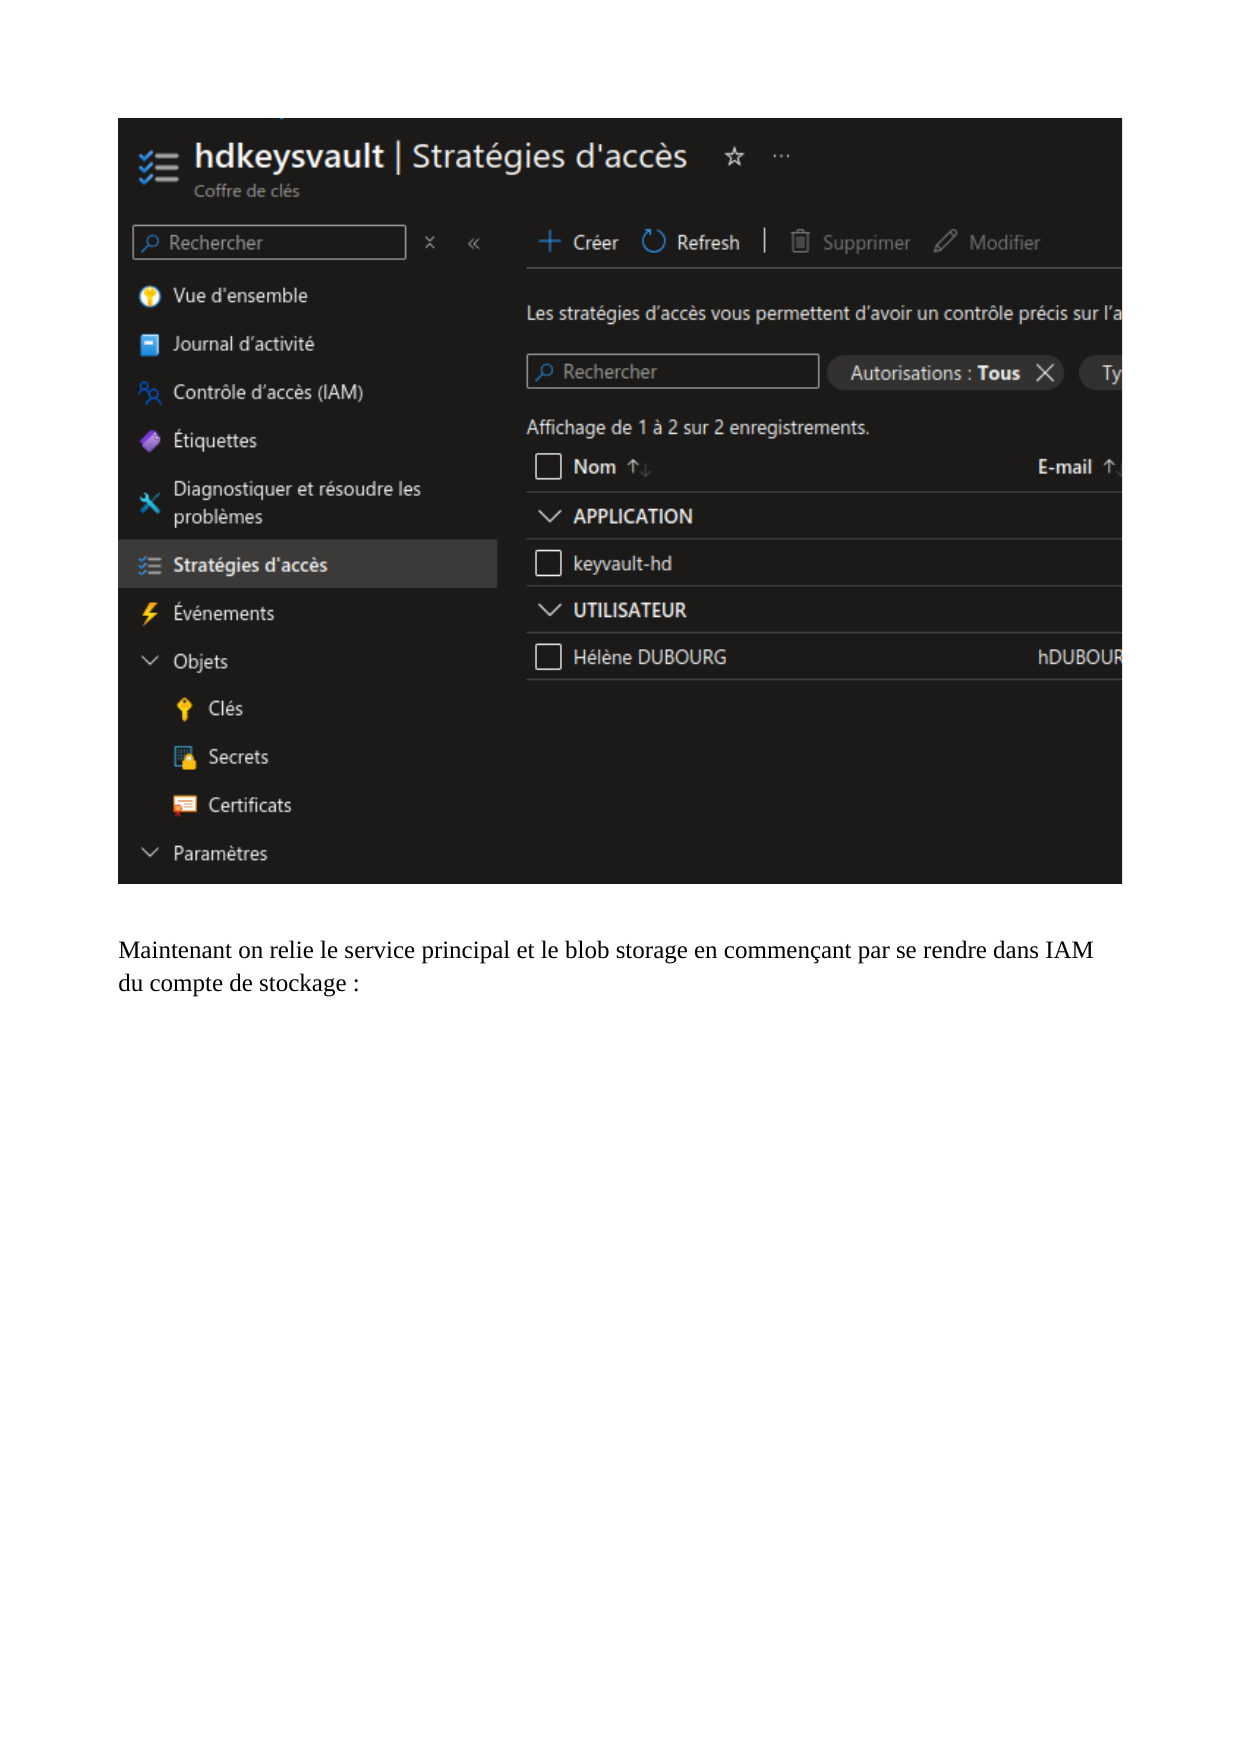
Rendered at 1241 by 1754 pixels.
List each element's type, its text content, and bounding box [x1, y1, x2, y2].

picture [118, 118, 1123, 884]
text Maintenant on relie le service principal et le blob storage en commençant par se rendre dans IAM du compte de stockage : [118, 935, 1122, 997]
